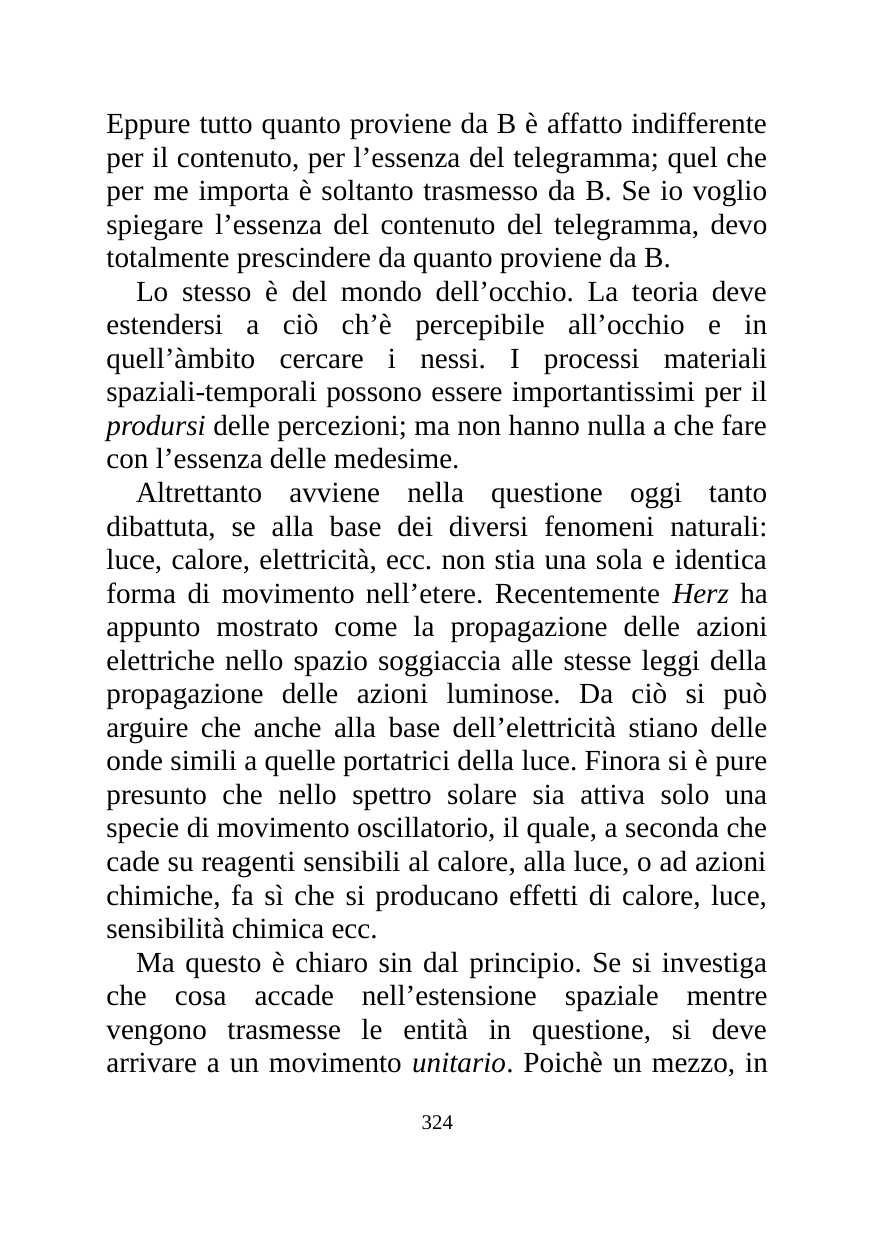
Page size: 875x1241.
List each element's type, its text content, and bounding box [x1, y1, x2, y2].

text Altrettanto avviene nella questione oggi tanto dibattuta, se alla base dei diversi fenomeni naturali: luce, calore, elettricità, ecc. non stia una sola e identica forma di movimento nell’etere. Recentemente Herz ha appunto mostrato come la propagazione delle azioni elettriche nello spazio soggiaccia alle stesse leggi della propagazione delle azioni luminose. Da ciò si può arguire che anche alla base dell’elettricità stiano delle onde simili a quelle portatrici della luce. Finora si è pure presunto che nello spettro solare sia attiva solo una specie di movimento oscillatorio, il quale, a seconda che cade su reagenti sensibili al calore, alla luce, o ad azioni chimiche, fa sì che si producano effetti di calore, luce, sensibilità chimica ecc. [106, 475, 768, 945]
text Ma questo è chiaro sin dal principio. Se si investiga che cosa accade nell’estensione spaziale mentre vengono trasmesse le entità in questione, si deve arrivare a un movimento unitario. Poichè un mezzo, in [106, 945, 768, 1079]
text Lo stesso è del mondo dell’occhio. La teoria deve estendersi a ciò ch’è percepibile all’occhio e in quell’àmbito cercare i nessi. I processi materiali spaziali-temporali possono essere importantissimi per il prodursi delle percezioni; ma non hanno nulla a che fare con l’essenza delle medesime. [106, 274, 768, 475]
text Eppure tutto quanto proviene da B è affatto indifferente per il contenuto, per l’essenza del telegramma; quel che per me importa è soltanto trasmesso da B. Se io voglio spiegare l’essenza del contenuto del telegramma, devo totalmente prescindere da quanto proviene da B. [106, 106, 768, 274]
